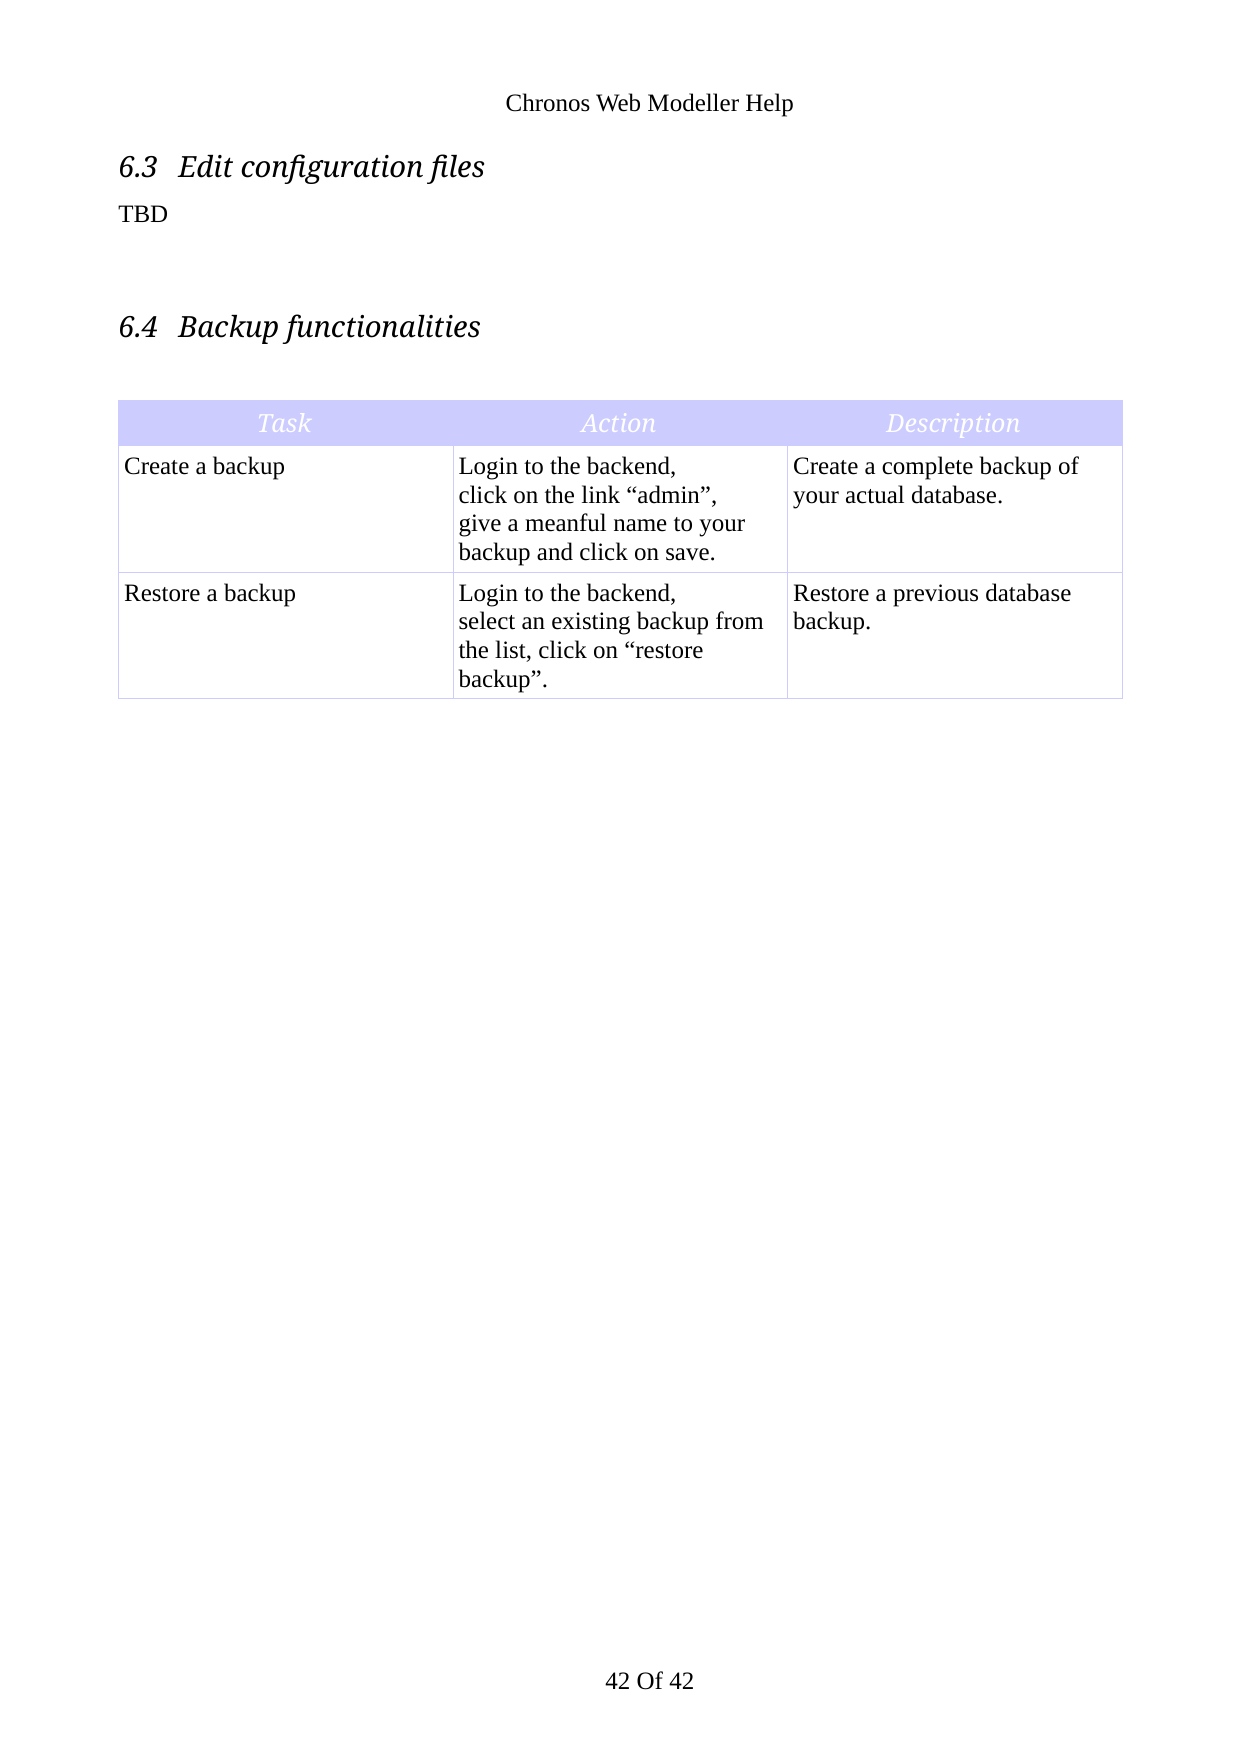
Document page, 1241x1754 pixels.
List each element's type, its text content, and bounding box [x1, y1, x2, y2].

table_cell Create a complete backup of your actual database. [788, 446, 1122, 572]
table_cell Login to the backend, click on the link “admin”, give a meanful name to your backup and click on save. [454, 446, 787, 572]
table_cell Restore a previous database backup. [788, 573, 1122, 698]
table_cell Restore a backup [119, 573, 453, 698]
table_cell Create a backup [119, 446, 453, 572]
subtitle Backup functionalities [118, 306, 1181, 346]
subtitle Edit configuration files [118, 146, 1181, 186]
table_header Action [454, 401, 787, 445]
table_cell Login to the backend, select an existing backup from the list, click on “restore backup”. [454, 573, 787, 698]
table_header Description [788, 401, 1122, 445]
text TBD [118, 199, 1181, 227]
table_header Task [119, 401, 453, 445]
